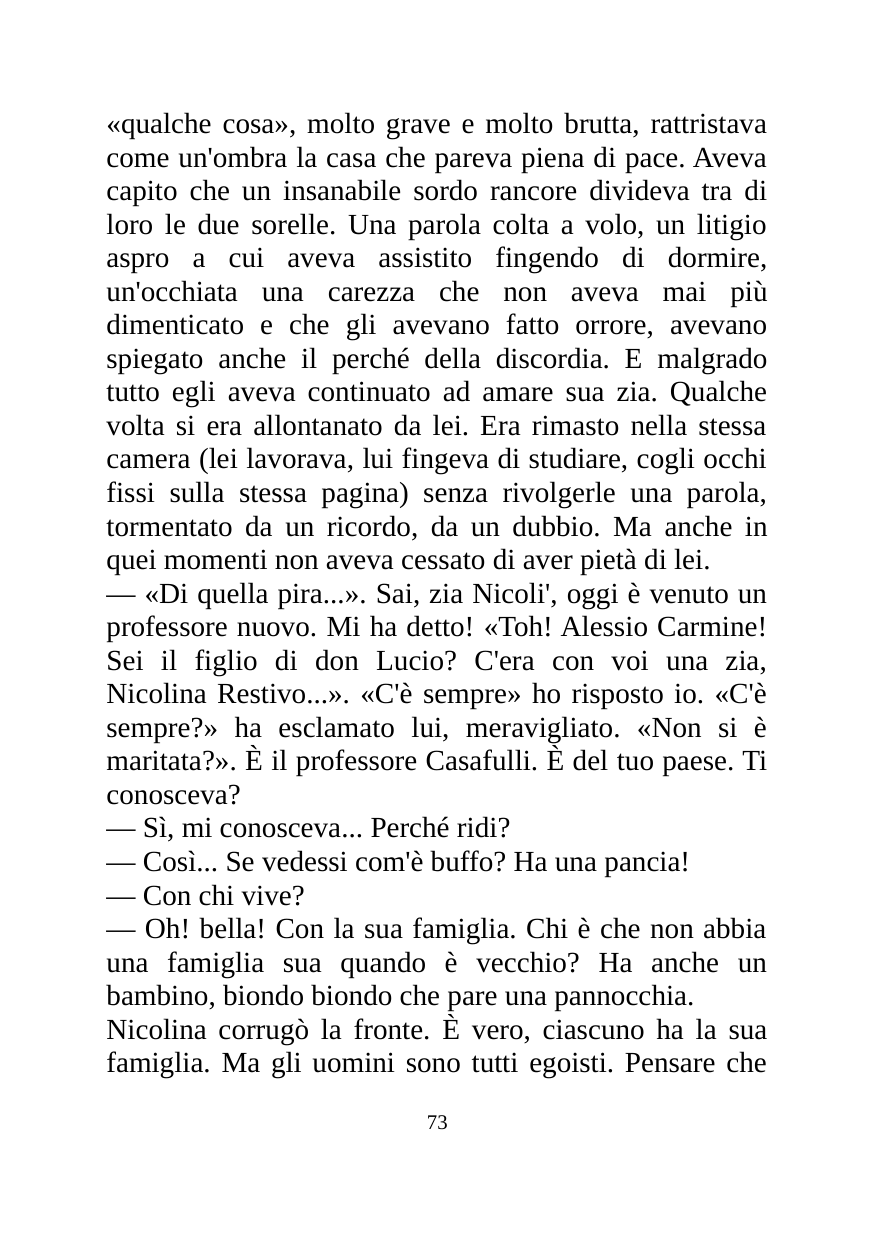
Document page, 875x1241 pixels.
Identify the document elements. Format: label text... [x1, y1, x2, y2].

text «qualche cosa», molto grave e molto brutta, rattristava come un'ombra la casa che pareva piena di pace. Aveva capito che un insanabile sordo rancore divideva tra di loro le due sorelle. Una parola colta a volo, un litigio aspro a cui aveva assistito fingendo di dormire, un'occhiata una carezza che non aveva mai più dimenticato e che gli avevano fatto orrore, avevano spiegato anche il perché della discordia. E malgrado tutto egli aveva continuato ad amare sua zia. Qualche volta si era allontanato da lei. Era rimasto nella stessa camera (lei lavorava, lui fingeva di studiare, cogli occhi fissi sulla stessa pagina) senza rivolgerle una parola, tormentato da un ricordo, da un dubbio. Ma anche in quei momenti non aveva cessato di aver pietà di lei. [106, 106, 768, 576]
text Nicolina corrugò la fronte. È vero, ciascuno ha la sua famiglia. Ma gli uomini sono tutti egoisti. Pensare che [106, 1012, 768, 1079]
text — «Di quella pira...». Sai, zia Nicoli', oggi è venuto un professore nuovo. Mi ha detto! «Toh! Alessio Carmine! Sei il figlio di don Lucio? C'era con voi una zia, Nicolina Restivo...». «C'è sempre» ho risposto io. «C'è sempre?» ha esclamato lui, meravigliato. «Non si è maritata?». È il professore Casafulli. È del tuo paese. Ti conosceva? [106, 576, 768, 811]
text — Oh! bella! Con la sua famiglia. Chi è che non abbia una famiglia sua quando è vecchio? Ha anche un bambino, biondo biondo che pare una pannocchia. [106, 911, 768, 1012]
text — Così... Se vedessi com'è buffo? Ha una pancia! [106, 844, 768, 878]
text — Con chi vive? [106, 878, 768, 911]
text — Sì, mi conosceva... Perché ridi? [106, 811, 768, 844]
